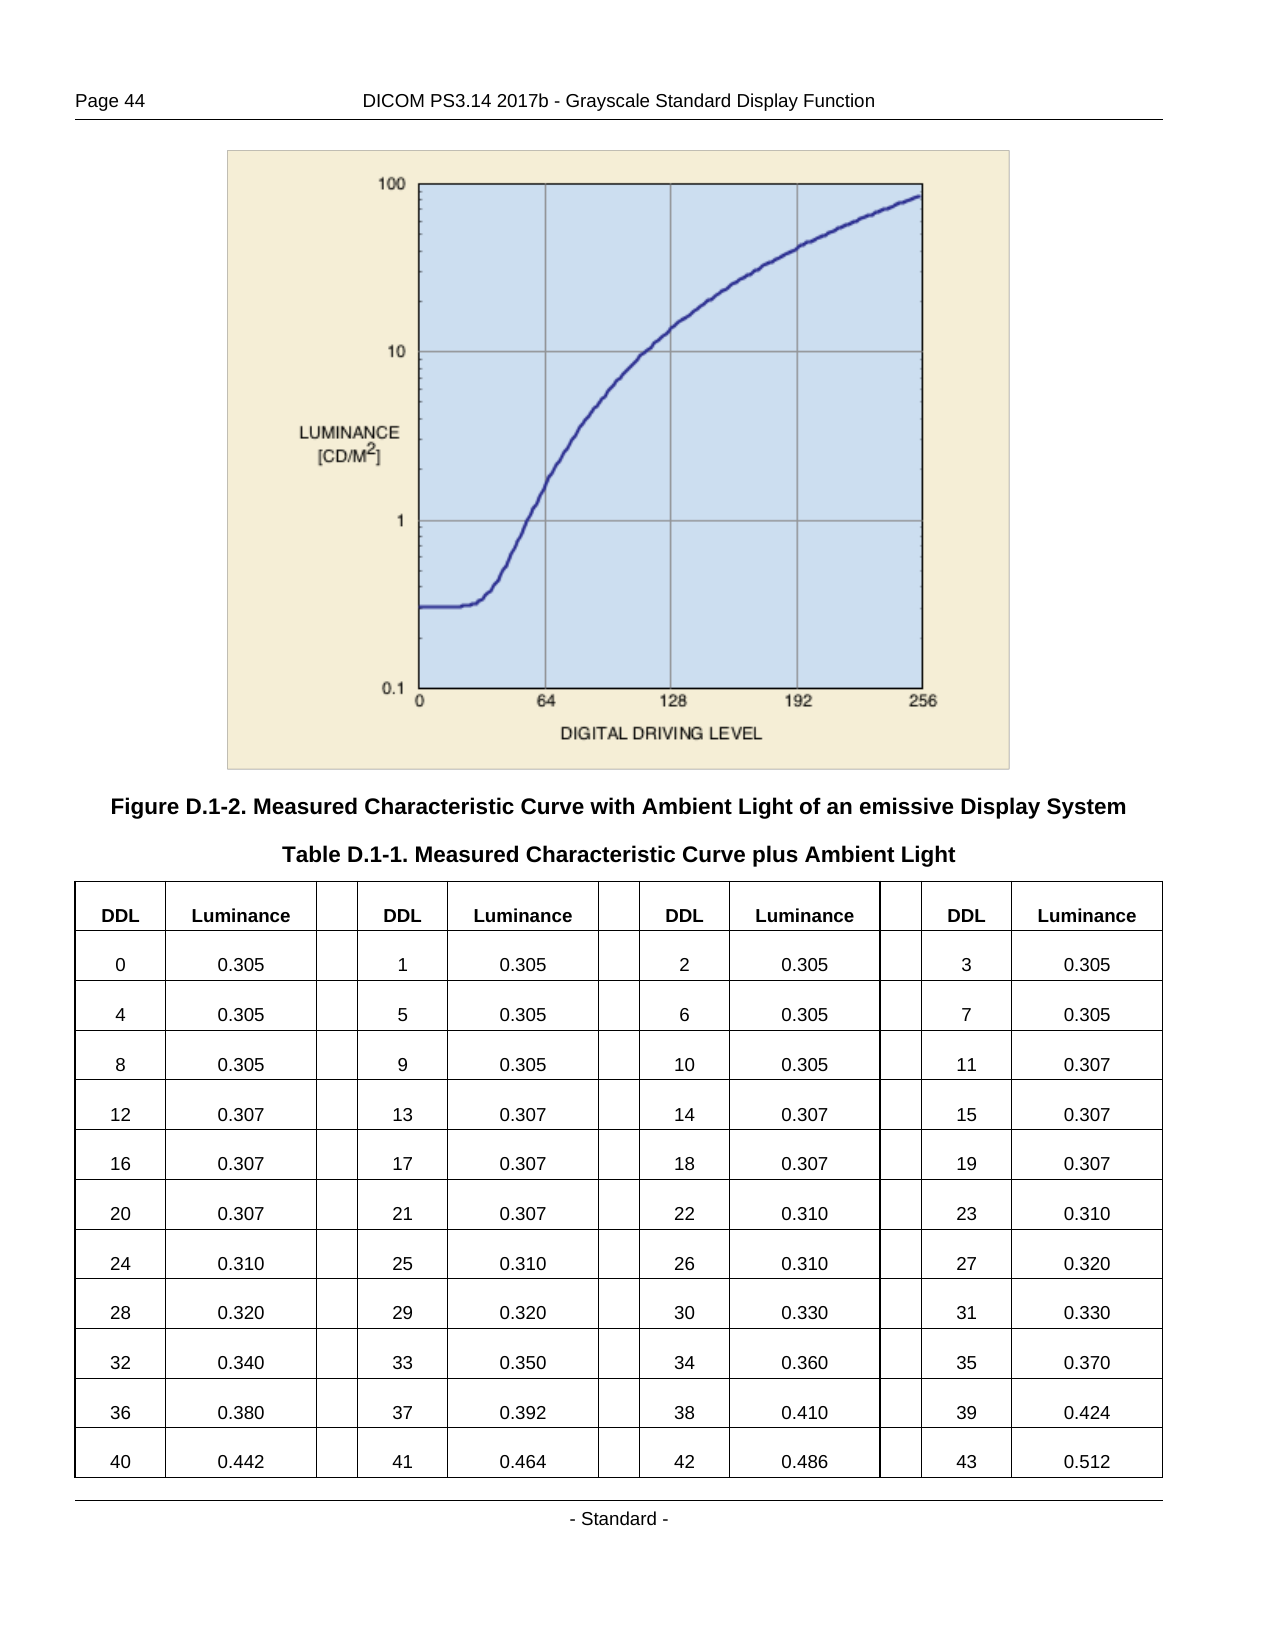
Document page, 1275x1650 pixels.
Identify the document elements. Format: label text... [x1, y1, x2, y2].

table_cell 2 [640, 931, 729, 980]
table_cell 36 [76, 1379, 165, 1427]
table_cell 0.320 [448, 1279, 598, 1328]
table_cell 0.320 [1012, 1230, 1162, 1278]
table_cell 4 [76, 981, 165, 1030]
table_cell 41 [358, 1428, 447, 1477]
table_cell [599, 1130, 639, 1179]
table_header [599, 882, 639, 930]
table_cell [599, 1080, 639, 1129]
table_header DDL [358, 882, 447, 930]
table_header [317, 882, 357, 930]
table_cell 0.310 [730, 1230, 879, 1278]
table_cell 0.410 [730, 1379, 879, 1427]
table_cell 8 [76, 1031, 165, 1079]
table_cell [317, 1428, 357, 1477]
table_cell 0.392 [448, 1379, 598, 1427]
table_cell 0.307 [1012, 1080, 1162, 1129]
table_cell 0.307 [730, 1130, 879, 1179]
table_cell 24 [76, 1230, 165, 1278]
table_cell 42 [640, 1428, 729, 1477]
table_cell 16 [76, 1130, 165, 1179]
table_cell 9 [358, 1031, 447, 1079]
table_cell 20 [76, 1180, 165, 1228]
table_cell 0.307 [730, 1080, 879, 1129]
table_cell 31 [922, 1279, 1011, 1328]
table_header DDL [640, 882, 729, 930]
table_cell 39 [922, 1379, 1011, 1427]
table_header Luminance [166, 882, 316, 930]
text Table D.1-1. Measured Characteristic Curve plus Ambient Light [75, 841, 1162, 867]
table_cell 7 [922, 981, 1011, 1030]
table_cell 0.512 [1012, 1428, 1162, 1477]
table_cell 0.310 [1012, 1180, 1162, 1228]
table_header Luminance [448, 882, 598, 930]
table_cell 23 [922, 1180, 1011, 1228]
table_header Luminance [730, 882, 879, 930]
table_cell 10 [640, 1031, 729, 1079]
table_cell [599, 931, 639, 980]
table_cell 13 [358, 1080, 447, 1129]
table_cell 0.424 [1012, 1379, 1162, 1427]
table_cell 0.305 [448, 1031, 598, 1079]
table_cell [317, 1279, 357, 1328]
text Figure D.1-2. Measured Characteristic Curve with Ambient Light of an emissive Display System [75, 793, 1162, 819]
table_cell 0.305 [448, 981, 598, 1030]
table_cell [317, 1080, 357, 1129]
table_cell 40 [76, 1428, 165, 1477]
table_cell [881, 1180, 921, 1228]
table_header DDL [76, 882, 165, 930]
table_cell 0.305 [166, 931, 316, 980]
table_cell 0.307 [448, 1180, 598, 1228]
table_cell 1 [358, 931, 447, 980]
table_cell 43 [922, 1428, 1011, 1477]
table_cell 0.305 [730, 1031, 879, 1079]
table_cell 0.486 [730, 1428, 879, 1477]
table_cell 0.305 [448, 931, 598, 980]
table_cell [317, 1180, 357, 1228]
table_cell [317, 981, 357, 1030]
table_cell [881, 1329, 921, 1377]
table_cell [317, 1329, 357, 1377]
table_cell [881, 1279, 921, 1328]
table_cell [881, 1230, 921, 1278]
table_cell 25 [358, 1230, 447, 1278]
table_cell 33 [358, 1329, 447, 1377]
table_cell 21 [358, 1180, 447, 1228]
table_cell 0 [76, 931, 165, 980]
table_cell [599, 1379, 639, 1427]
table_cell 38 [640, 1379, 729, 1427]
table_cell 0.330 [1012, 1279, 1162, 1328]
table_cell 12 [76, 1080, 165, 1129]
table_cell [881, 1379, 921, 1427]
table_cell 0.310 [166, 1230, 316, 1278]
table_cell 0.305 [730, 981, 879, 1030]
table_cell [881, 1428, 921, 1477]
table_cell 0.307 [1012, 1130, 1162, 1179]
table_cell 0.330 [730, 1279, 879, 1328]
table_cell [599, 1329, 639, 1377]
table_cell 19 [922, 1130, 1011, 1179]
table_cell 3 [922, 931, 1011, 980]
table_cell [599, 1031, 639, 1079]
table_cell 0.307 [1012, 1031, 1162, 1079]
table_cell 0.370 [1012, 1329, 1162, 1377]
table_header DDL [922, 882, 1011, 930]
table_cell 0.310 [448, 1230, 598, 1278]
table_cell 0.305 [166, 1031, 316, 1079]
table_cell [317, 1031, 357, 1079]
table_cell [599, 1230, 639, 1278]
table_cell 0.305 [166, 981, 316, 1030]
table_cell 26 [640, 1230, 729, 1278]
table_cell 28 [76, 1279, 165, 1328]
table_header [881, 882, 921, 930]
table_cell 37 [358, 1379, 447, 1427]
table_cell 0.307 [448, 1130, 598, 1179]
table_cell 0.307 [448, 1080, 598, 1129]
table_cell [881, 1031, 921, 1079]
table_cell [317, 1130, 357, 1179]
table_cell 0.305 [730, 931, 879, 980]
picture [226, 150, 1011, 771]
table_cell 0.307 [166, 1180, 316, 1228]
table_cell 6 [640, 981, 729, 1030]
table_cell [599, 981, 639, 1030]
table_cell 0.340 [166, 1329, 316, 1377]
table_cell 30 [640, 1279, 729, 1328]
table_cell 0.310 [730, 1180, 879, 1228]
table_header Luminance [1012, 882, 1162, 930]
table_cell 0.307 [166, 1130, 316, 1179]
table_cell [317, 1379, 357, 1427]
table_cell 0.305 [1012, 931, 1162, 980]
table_cell [317, 931, 357, 980]
table_cell 0.320 [166, 1279, 316, 1328]
table_cell [881, 931, 921, 980]
table_cell 0.350 [448, 1329, 598, 1377]
table_cell 0.360 [730, 1329, 879, 1377]
table_cell [599, 1428, 639, 1477]
table_cell 0.307 [166, 1080, 316, 1129]
table_cell [881, 1130, 921, 1179]
table_cell 32 [76, 1329, 165, 1377]
table_cell 35 [922, 1329, 1011, 1377]
table_cell 14 [640, 1080, 729, 1129]
table_cell [317, 1230, 357, 1278]
table_cell [881, 981, 921, 1030]
table_cell 0.380 [166, 1379, 316, 1427]
table_cell 5 [358, 981, 447, 1030]
table_cell 18 [640, 1130, 729, 1179]
table_cell [599, 1180, 639, 1228]
table_cell 27 [922, 1230, 1011, 1278]
table_cell 11 [922, 1031, 1011, 1079]
table_cell 0.464 [448, 1428, 598, 1477]
table_cell [599, 1279, 639, 1328]
table_cell 0.442 [166, 1428, 316, 1477]
table_cell 34 [640, 1329, 729, 1377]
table_cell 17 [358, 1130, 447, 1179]
table_cell 15 [922, 1080, 1011, 1129]
table_cell 0.305 [1012, 981, 1162, 1030]
table_cell 29 [358, 1279, 447, 1328]
table_cell [881, 1080, 921, 1129]
table_cell 22 [640, 1180, 729, 1228]
